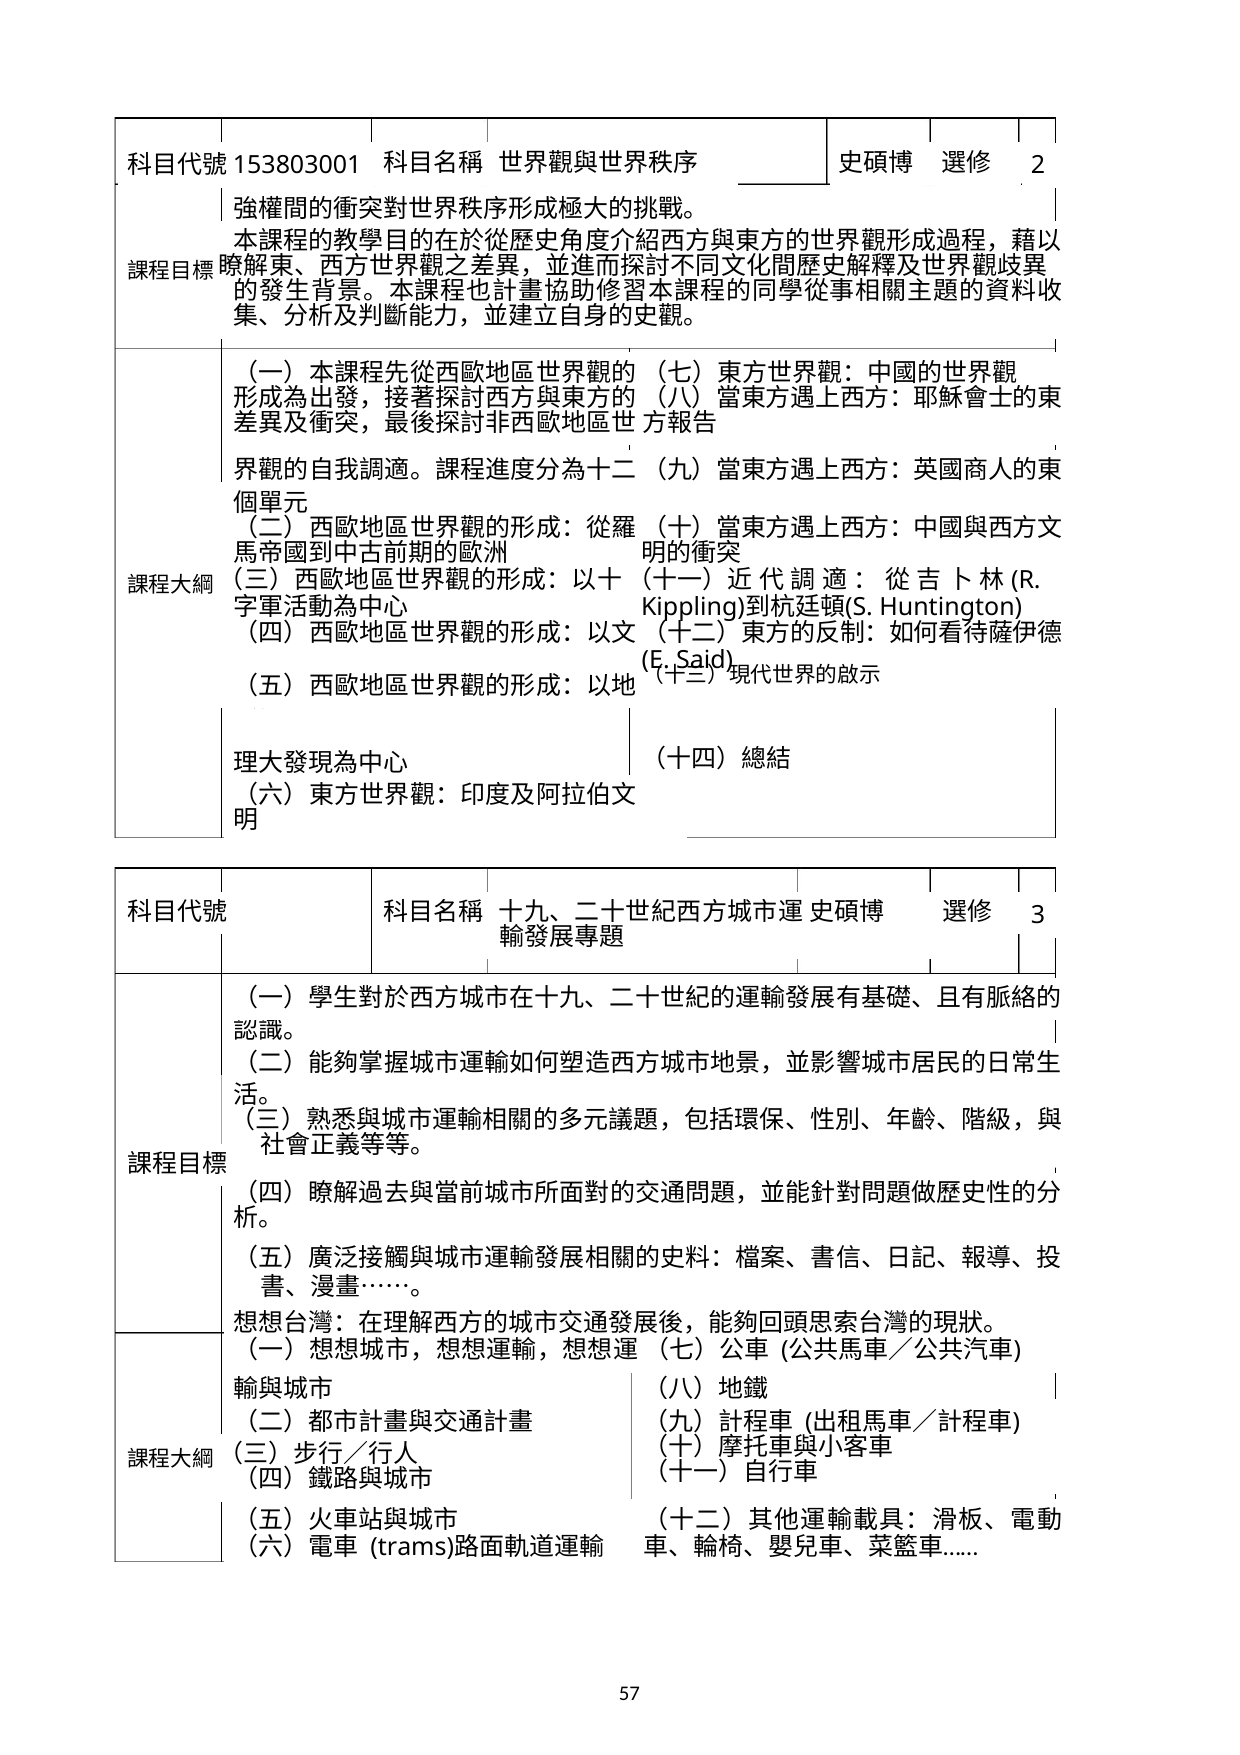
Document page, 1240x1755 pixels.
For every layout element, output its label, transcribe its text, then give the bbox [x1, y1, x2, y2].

text 2 [1031, 152, 1063, 179]
text 個單元 [233, 491, 1184, 516]
text （六）東方世界觀：印度及阿拉伯文 [233, 784, 678, 809]
text 活。 [233, 1084, 1169, 1109]
text （八）地鐵 [697, 1378, 762, 1399]
text 書、漫畫⋯⋯。 [260, 1272, 1168, 1301]
text （八）地鐵 [685, 1378, 699, 1399]
text （一）本課程先從西歐地區世界觀的 （七）東方世界觀：中國的世界觀 [233, 361, 1168, 386]
text 車、輪椅、嬰兒車、菜籃車…… [643, 1533, 1107, 1561]
text 史碩博 選修 [839, 151, 1012, 176]
text （九）計程車 (出租馬車／計程車) [643, 1408, 1061, 1436]
text （十一）自行車 [643, 1461, 1061, 1486]
text （八）地鐵 [662, 1378, 676, 1399]
picture [797, 1373, 1056, 1399]
text （四）鐵路與城市 [233, 1468, 462, 1493]
text 輸發展專題 [499, 926, 941, 951]
text （五）廣泛接觸與城市運輸發展相關的史料：檔案、書信、日記、報導、投 [233, 1247, 1168, 1272]
text 差異及衝突，最後探討非西歐地區世 方報告 [233, 411, 1168, 436]
text （十二）其他運輸載具：滑板、電動 [643, 1508, 1107, 1533]
text 課程目標 瞭解東、西方世界觀之差異，並進而探討不同文化間歷史解釋及世界觀歧異 [127, 255, 1185, 280]
text 課程大綱 （三）西歐地區世界觀的形成：以十 （十一）近 代 調 適 ： 從 吉 卜 林 (R. [127, 566, 1184, 594]
picture [256, 1168, 1056, 1173]
text （四）西歐地區世界觀的形成：以文 （十二）東方的反制：如何看待薩伊德 [233, 621, 1184, 646]
text 認識。 [233, 1020, 328, 1043]
text 輸與城市 [233, 1378, 353, 1401]
text 課程目標 [127, 1152, 247, 1177]
text （二）西歐地區世界觀的形成：從羅 （十）當東方遇上西方：中國與西方文 [233, 516, 1184, 541]
text 科目名稱 世界觀與世界秩序 [383, 151, 729, 176]
text 57 [619, 1681, 653, 1706]
text （一）學生對於西方城市在十九、二十世紀的運輸發展有基礎、且有脈絡的 [233, 986, 1168, 1011]
text 析。 [233, 1207, 1168, 1232]
text (E. Said) [641, 646, 1184, 674]
text （六）電車 (trams)路面軌道運輸 [233, 1533, 629, 1561]
picture [114, 867, 1056, 1562]
text 科目代號 153803001 [127, 151, 366, 179]
text （八）地鐵 [763, 1378, 788, 1399]
text （八）地鐵 [671, 1378, 690, 1399]
text 社會正義等等。 [260, 1134, 1169, 1159]
text 字軍活動為中心 Kippling)到杭廷頓(S. Huntington) [233, 594, 1184, 621]
text （十四）總結 [641, 747, 811, 772]
text 選修 [942, 901, 1012, 926]
text （五）西歐地區世界觀的形成：以地 （十三）現代世界的啟示 [233, 674, 1184, 699]
text 本課程的教學目的在於從歷史角度介紹西方與東方的世界觀形成過程，藉以 [233, 230, 1185, 255]
picture [362, 1373, 1056, 1499]
text 集、分析及判斷能力，並建立自身的史觀。 [233, 305, 1185, 330]
text 馬帝國到中古前期的歐洲 明的衝突 [233, 541, 1184, 566]
text （十）摩托車與小客車 [643, 1436, 1061, 1461]
text （四）瞭解過去與當前城市所面對的交通問題，並能針對問題做歷史性的分 [233, 1182, 1168, 1207]
text 強權間的衝突對世界秩序形成極大的挑戰。 [233, 197, 762, 221]
text 形成為出發，接著探討西方與東方的 （八）當東方遇上西方：耶穌會士的東 [233, 386, 1168, 411]
text （五）火車站與城市 [233, 1508, 629, 1533]
text 的發生背景。本課程也計畫協助修習本課程的同學從事相關主題的資料收 [233, 280, 1185, 305]
text （二）能夠掌握城市運輸如何塑造西方城市地景，並影響城市居民的日常生 [233, 1051, 1168, 1075]
picture [337, 1020, 1056, 1043]
text 科目代號 [127, 901, 247, 926]
text 科目名稱 十九、二十世紀西方城市運 史碩博 [383, 901, 933, 926]
text 明 [233, 809, 678, 834]
text 界觀的自我調適。課程進度分為十二 （九）當東方遇上西方：英國商人的東 [233, 458, 1168, 482]
text 理大發現為中心 [233, 751, 428, 775]
text 想想台灣：在理解西方的城市交通發展後，能夠回頭思索台灣的現狀。 [233, 1312, 1123, 1337]
text （三）熟悉與城市運輸相關的多元議題，包括環保、性別、年齡、階級，與 [230, 1109, 1169, 1134]
text 課程大綱 （三）步行／行人 [127, 1443, 462, 1468]
picture [114, 117, 1056, 838]
text （二）都市計畫與交通計畫 [233, 1410, 561, 1435]
text （八）地鐵 [643, 1378, 665, 1399]
text （一）想想城市，想想運輸，想想運 （七）公車 (公共馬車／公共汽車) [233, 1337, 1123, 1364]
text 3 [1031, 901, 1063, 929]
